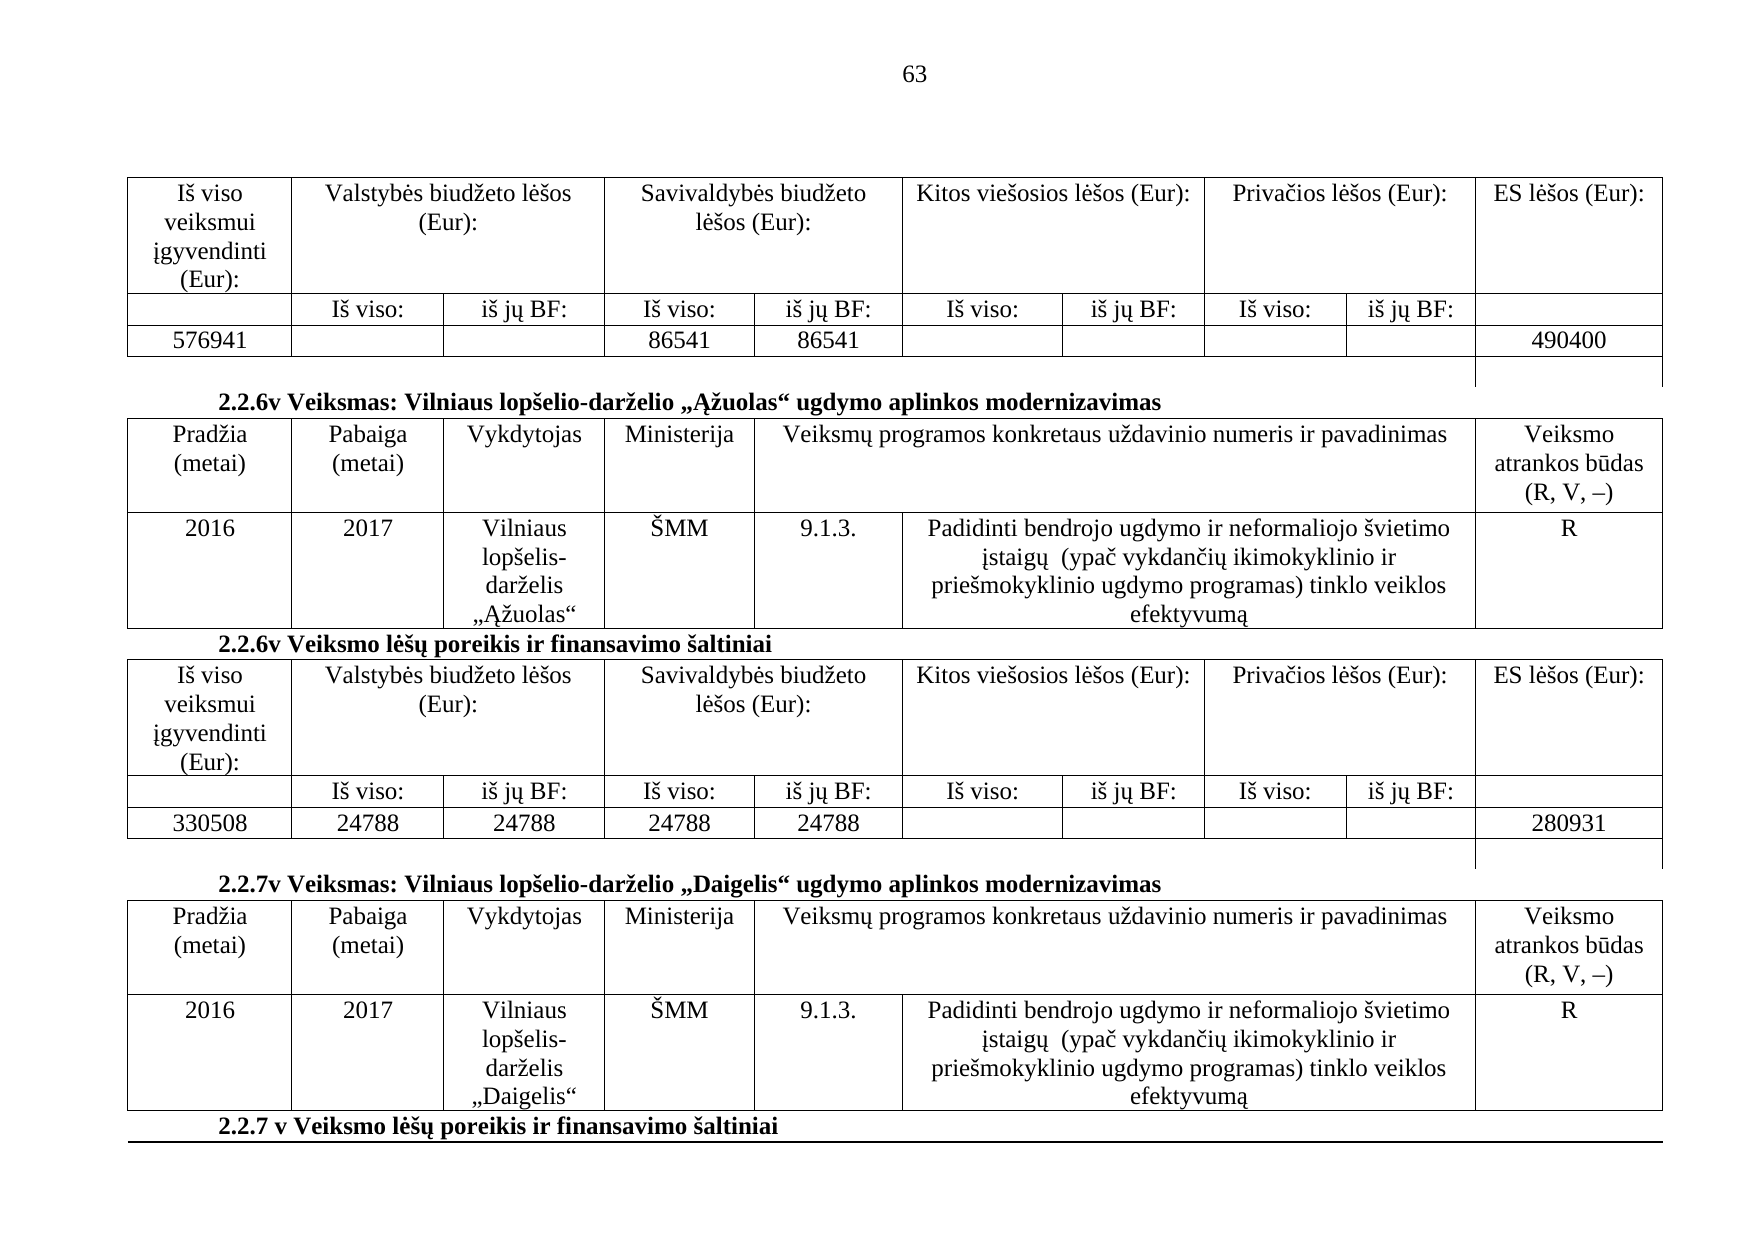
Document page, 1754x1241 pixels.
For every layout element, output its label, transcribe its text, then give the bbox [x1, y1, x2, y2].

table_cell 24788 [444, 808, 604, 838]
table_cell 2.2.6v Veiksmo lėšų poreikis ir finansavimo šaltiniai [128, 629, 1663, 659]
table_cell [1204, 839, 1346, 869]
table_cell 86541 [755, 326, 902, 356]
table_cell [1063, 357, 1204, 387]
table_cell [444, 326, 604, 356]
table_cell ES lėšos (Eur): [1476, 660, 1662, 775]
table_cell [128, 294, 291, 324]
table_cell Veiksmų programos konkretaus uždavinio numeris ir pavadinimas [755, 901, 1475, 994]
table_cell Padidinti bendrojo ugdymo ir neformaliojo švietimo įstaigų (ypač vykdančių ikimokyklinio ir priešmokyklinio ugdymo programas) tinklo veiklos efektyvumą [903, 995, 1475, 1110]
table_cell 9.1.3. [755, 513, 902, 628]
table_cell ŠMM [605, 513, 754, 628]
table_cell 24788 [755, 808, 902, 838]
table_cell 2016 [128, 513, 291, 628]
table_cell [902, 357, 1063, 387]
table_cell 2.2.7 v Veiksmo lėšų poreikis ir finansavimo šaltiniai [128, 1111, 1663, 1141]
table_cell Iš viso: [1205, 776, 1346, 807]
table_cell Ministerija [605, 419, 754, 512]
table_cell 9.1.3. [755, 995, 902, 1110]
table_cell [1205, 808, 1346, 838]
table_cell iš jų BF: [1063, 776, 1204, 807]
table_cell 2016 [128, 995, 291, 1110]
table_cell ES lėšos (Eur): [1476, 178, 1662, 293]
table_cell Padidinti bendrojo ugdymo ir neformaliojo švietimo įstaigų (ypač vykdančių ikimokyklinio ir priešmokyklinio ugdymo programas) tinklo veiklos efektyvumą [903, 513, 1475, 628]
table_cell [1205, 326, 1346, 356]
table_cell 330508 [128, 808, 291, 838]
table_cell Pradžia (metai) [128, 419, 291, 512]
table_cell Valstybės biudžeto lėšos (Eur): [292, 178, 604, 293]
table_cell iš jų BF: [755, 294, 902, 324]
table_cell 576941 [128, 326, 291, 356]
table_cell iš jų BF: [755, 776, 902, 807]
table_cell 2.2.7v Veiksmas: Vilniaus lopšelio-darželio „Daigelis“ ugdymo aplinkos modernizavimas [128, 869, 1663, 900]
table_cell Savivaldybės biudžeto lėšos (Eur): [605, 178, 902, 293]
table_cell [128, 357, 292, 387]
table_cell Iš viso: [292, 776, 443, 807]
table_cell [604, 839, 754, 869]
table_cell [444, 357, 604, 387]
table_cell [902, 839, 1063, 869]
table_cell [1347, 808, 1475, 838]
table_cell [903, 326, 1062, 356]
table_cell Iš viso: [605, 294, 754, 324]
table_cell [1063, 808, 1204, 838]
table_cell [1346, 839, 1475, 869]
table_cell Kitos viešosios lėšos (Eur): [903, 178, 1204, 293]
table_cell iš jų BF: [1347, 776, 1475, 807]
table_cell [1346, 357, 1475, 387]
table_cell 2017 [292, 995, 443, 1110]
table_cell Kitos viešosios lėšos (Eur): [903, 660, 1204, 775]
table_cell [604, 357, 754, 387]
table_cell Savivaldybės biudžeto lėšos (Eur): [605, 660, 902, 775]
table_cell [128, 776, 291, 807]
table_cell [1063, 326, 1204, 356]
table_cell 2017 [292, 513, 443, 628]
table_cell 2.2.6v Veiksmas: Vilniaus lopšelio-darželio „Ąžuolas“ ugdymo aplinkos modernizavimas [128, 387, 1663, 418]
table_cell [292, 326, 443, 356]
table_cell [1476, 776, 1662, 807]
table_cell iš jų BF: [1063, 294, 1204, 324]
table_cell iš jų BF: [444, 294, 604, 324]
table_cell Veiksmų programos konkretaus uždavinio numeris ir pavadinimas [755, 419, 1475, 512]
table_cell 490400 [1476, 326, 1662, 356]
table_cell Pradžia (metai) [128, 901, 291, 994]
table_cell Iš viso: [1205, 294, 1346, 324]
table_cell Iš viso: [903, 294, 1062, 324]
table_cell Vykdytojas [444, 901, 604, 994]
table_cell Privačios lėšos (Eur): [1205, 660, 1475, 775]
table_cell 86541 [605, 326, 754, 356]
table_cell [1476, 357, 1662, 387]
table_cell 24788 [605, 808, 754, 838]
table_cell R [1476, 995, 1662, 1110]
table_cell R [1476, 513, 1662, 628]
table_cell [1204, 357, 1346, 387]
table_cell [292, 839, 444, 869]
table_cell [444, 839, 604, 869]
table_cell iš jų BF: [1347, 294, 1475, 324]
table_cell Pabaiga (metai) [292, 419, 443, 512]
table_cell 280931 [1476, 808, 1662, 838]
table_cell [128, 839, 292, 869]
table_cell Veiksmo atrankos būdas (R, V, –) [1476, 901, 1662, 994]
table_cell [754, 839, 902, 869]
table_cell Vykdytojas [444, 419, 604, 512]
table_cell [1063, 839, 1204, 869]
table_cell Privačios lėšos (Eur): [1205, 178, 1475, 293]
table_cell Veiksmo atrankos būdas (R, V, –) [1476, 419, 1662, 512]
table_cell ŠMM [605, 995, 754, 1110]
table_cell Iš viso veiksmui įgyvendinti (Eur): [128, 178, 291, 293]
table_cell Vilniaus lopšelis-darželis „Daigelis“ [444, 995, 604, 1110]
table_cell [903, 808, 1062, 838]
table_cell Iš viso veiksmui įgyvendinti (Eur): [128, 660, 291, 775]
table_cell Iš viso: [605, 776, 754, 807]
table_cell Valstybės biudžeto lėšos (Eur): [292, 660, 604, 775]
table_cell Ministerija [605, 901, 754, 994]
table_cell Vilniaus lopšelis-darželis „Ąžuolas“ [444, 513, 604, 628]
table_cell 24788 [292, 808, 443, 838]
table_cell Iš viso: [903, 776, 1062, 807]
table_cell Pabaiga (metai) [292, 901, 443, 994]
table_cell [1347, 326, 1475, 356]
table_cell [292, 357, 444, 387]
table_cell Iš viso: [292, 294, 443, 324]
table_cell [754, 357, 902, 387]
table_cell [1476, 294, 1662, 324]
table_cell iš jų BF: [444, 776, 604, 807]
table_cell [1476, 839, 1662, 869]
